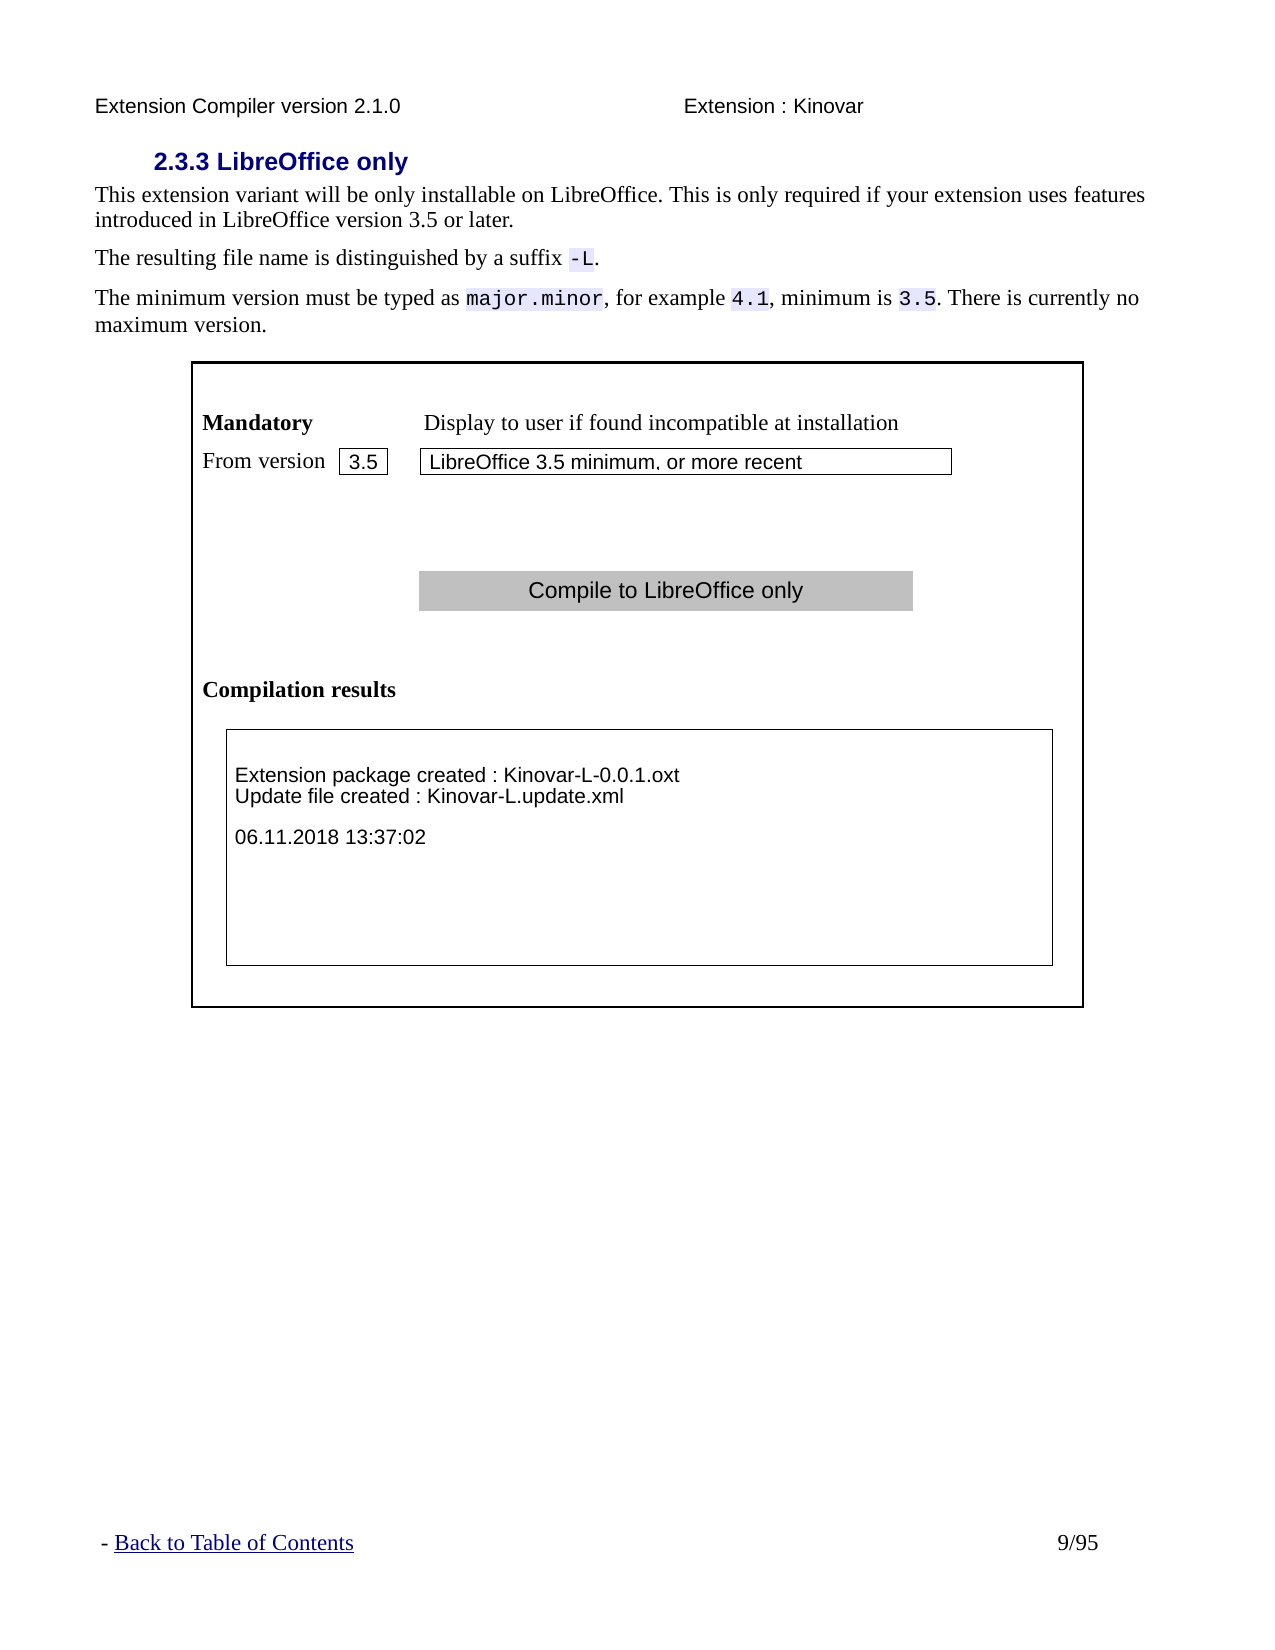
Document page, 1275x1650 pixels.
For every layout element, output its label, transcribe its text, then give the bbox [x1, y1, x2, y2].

text Compilation results [202, 676, 1073, 702]
text This extension variant will be only installable on LibreOffice. This is only required if your extension uses features introduced in LibreOffice version 3.5 or later. [94, 181, 1181, 232]
text The minimum version must be typed as major.minor, for example 4.1, minimum is 3.5. There is currently no maximum version. [94, 284, 1181, 337]
subtitle LibreOffice only [153, 147, 1181, 176]
text [388, 448, 420, 474]
text From version [202, 448, 339, 474]
text [952, 448, 1073, 474]
text Mandatory Display to user if found incompatible at installation [202, 410, 1073, 436]
text The resulting file name is distinguished by a suffix -L. [94, 245, 1181, 272]
